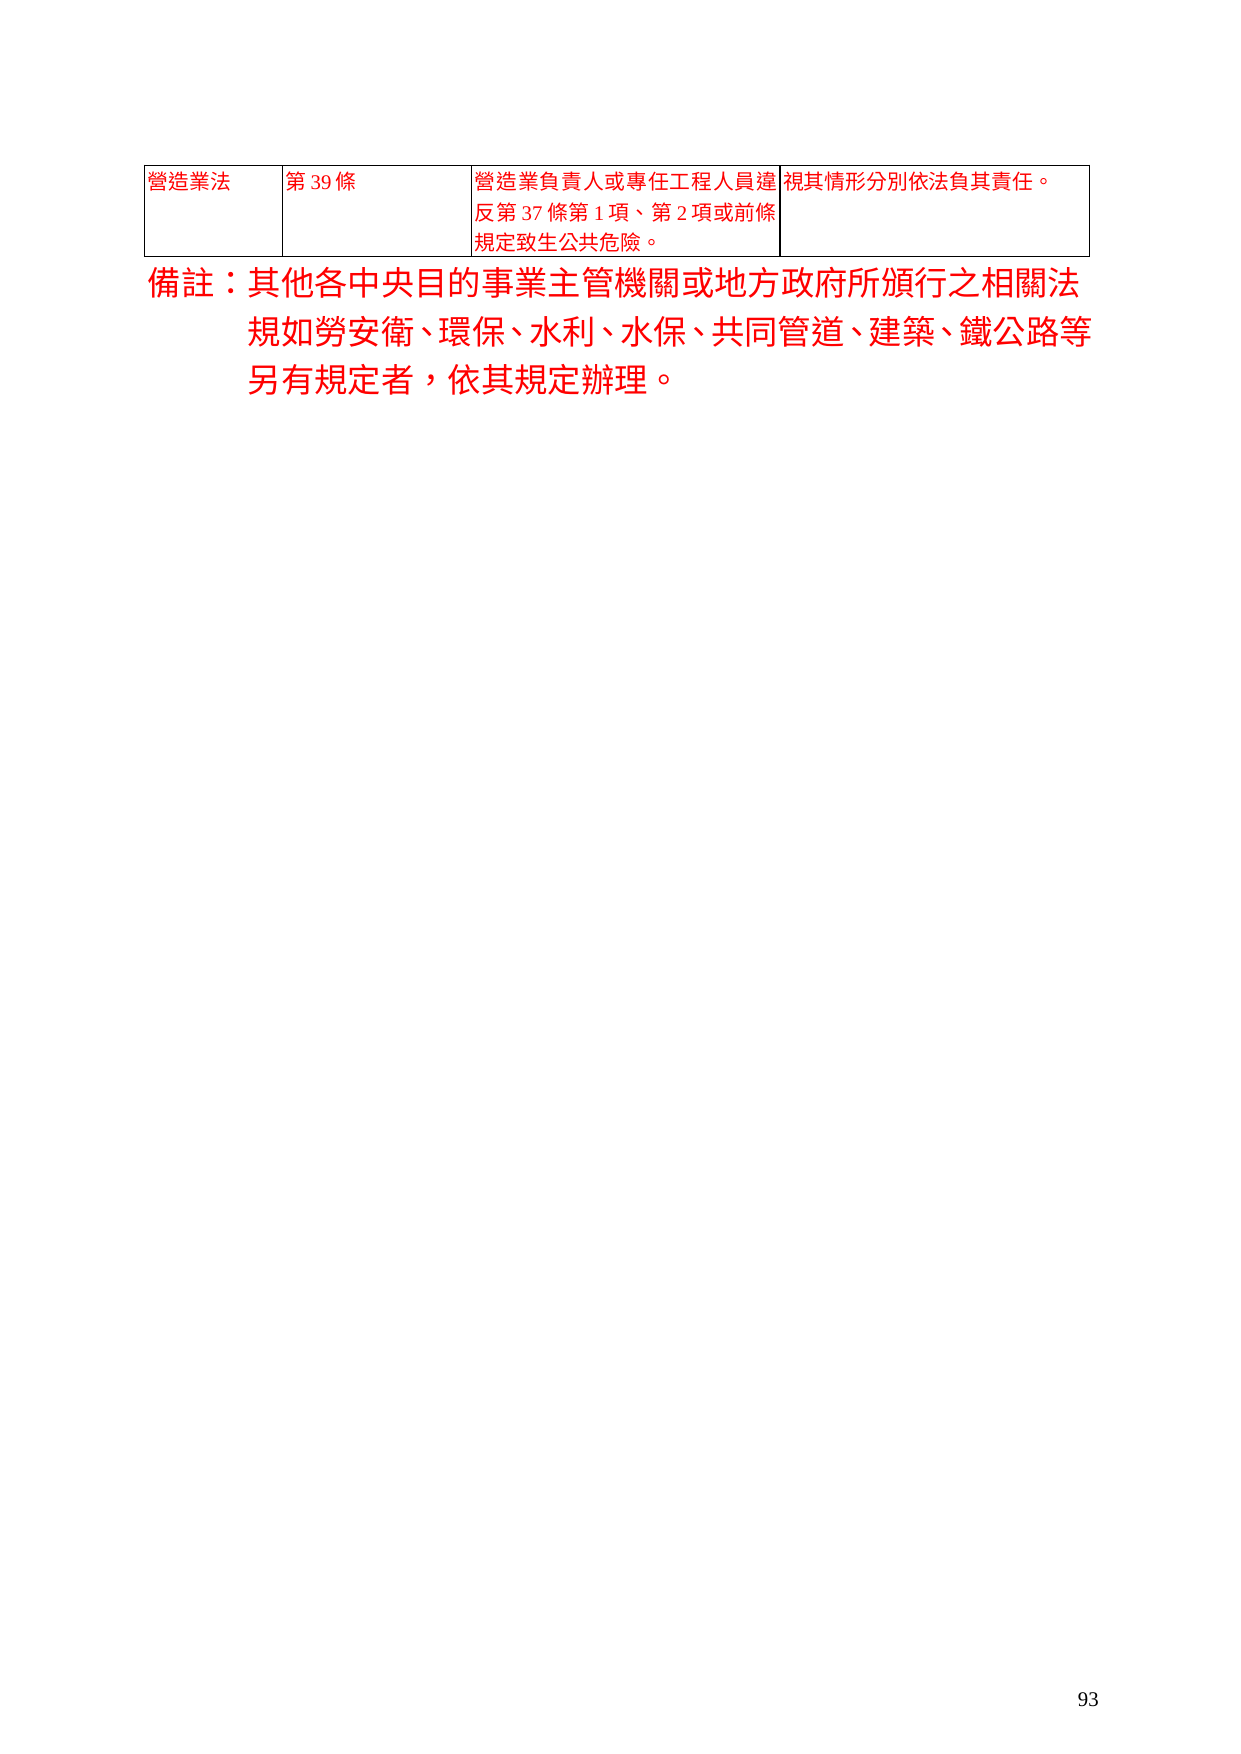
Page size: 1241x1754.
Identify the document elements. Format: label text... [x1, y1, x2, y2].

table_cell 營造業負責人或專任工程人員違反第37條第1項、第2項或前條規定致生公共危險。 [472, 166, 779, 256]
table_cell 視其情形分別依法負其責任。 [781, 166, 1089, 256]
table_cell 第39條 [283, 166, 471, 256]
table_cell 營造業法 [145, 166, 282, 256]
text 備註：其他各中央目的事業主管機關或地方政府所頒行之相關法規如勞安衛、環保、水利、水保、共同管道、建築、鐵公路等另有規定者，依其規定辦理。 [148, 257, 1092, 402]
